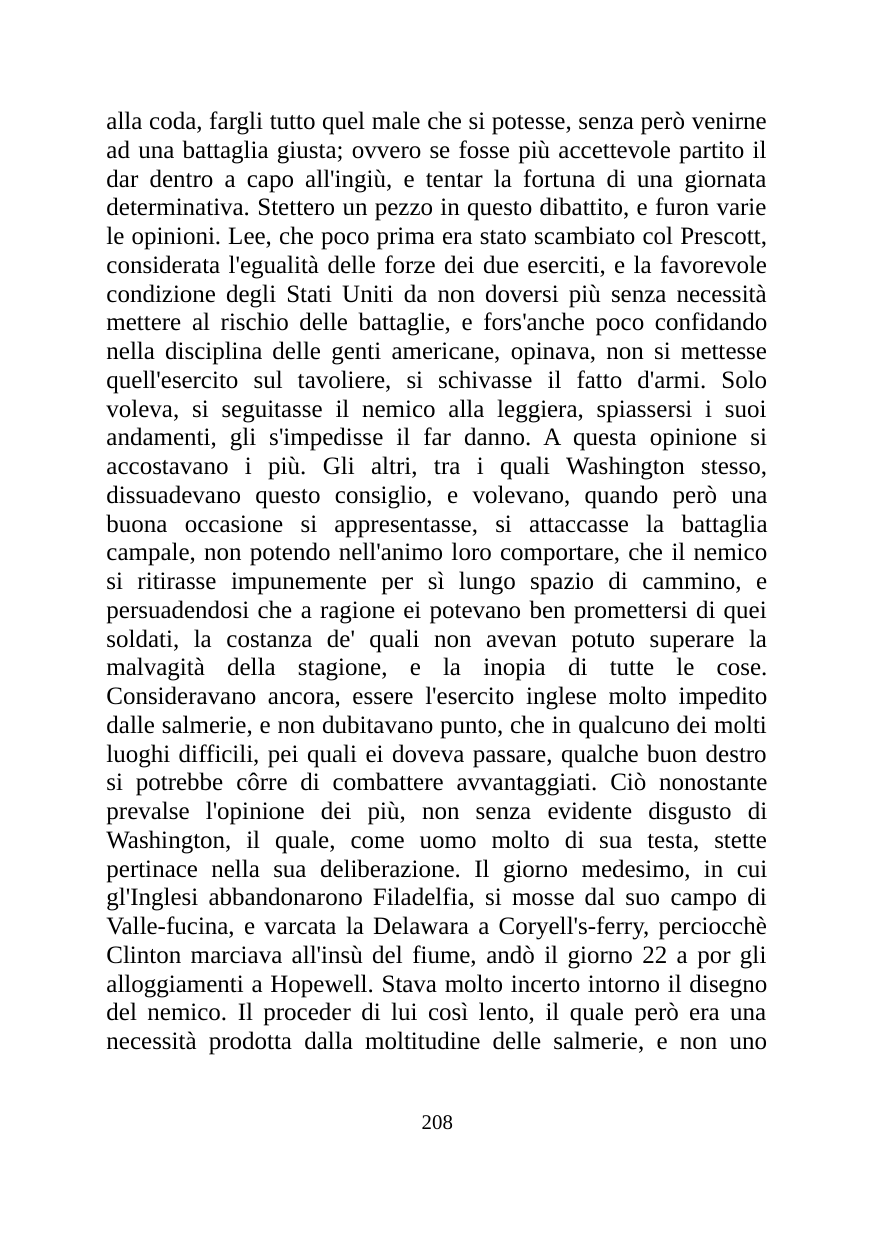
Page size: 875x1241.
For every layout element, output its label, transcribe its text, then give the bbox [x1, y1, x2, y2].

text alla coda, fargli tutto quel male che si potesse, senza però venirne ad una battaglia giusta; ovvero se fosse più accettevole partito il dar dentro a capo all'ingiù, e tentar la fortuna di una giornata determinativa. Stettero un pezzo in questo dibattito, e furon varie le opinioni. Lee, che poco prima era stato scambiato col Prescott, considerata l'egualità delle forze dei due eserciti, e la favorevole condizione degli Stati Uniti da non doversi più senza necessità mettere al rischio delle battaglie, e fors'anche poco confidando nella disciplina delle genti americane, opinava, non si mettesse quell'esercito sul tavoliere, si schivasse il fatto d'armi. Solo voleva, si seguitasse il nemico alla leggiera, spiassersi i suoi andamenti, gli s'impedisse il far danno. A questa opinione si accostavano i più. Gli altri, tra i quali Washington stesso, dissuadevano questo consiglio, e volevano, quando però una buona occasione si appresentasse, si attaccasse la battaglia campale, non potendo nell'animo loro comportare, che il nemico si ritirasse impunemente per sì lungo spazio di cammino, e persuadendosi che a ragione ei potevano ben promettersi di quei soldati, la costanza de' quali non avevan potuto superare la malvagità della stagione, e la inopia di tutte le cose. Consideravano ancora, essere l'esercito inglese molto impedito dalle salmerie, e non dubitavano punto, che in qualcuno dei molti luoghi difficili, pei quali ei doveva passare, qualche buon destro si potrebbe côrre di combattere avvantaggiati. Ciò nonostante prevalse l'opinione dei più, non senza evidente disgusto di Washington, il quale, come uomo molto di sua testa, stette pertinace nella sua deliberazione. Il giorno medesimo, in cui gl'Inglesi abbandonarono Filadelfia, si mosse dal suo campo di Valle-fucina, e varcata la Delawara a Coryell's-ferry, perciocchè Clinton marciava all'insù del fiume, andò il giorno 22 a por gli alloggiamenti a Hopewell. Stava molto incerto intorno il disegno del nemico. Il proceder di lui così lento, il quale però era una necessità prodotta dalla moltitudine delle salmerie, e non uno [106, 106, 768, 1055]
